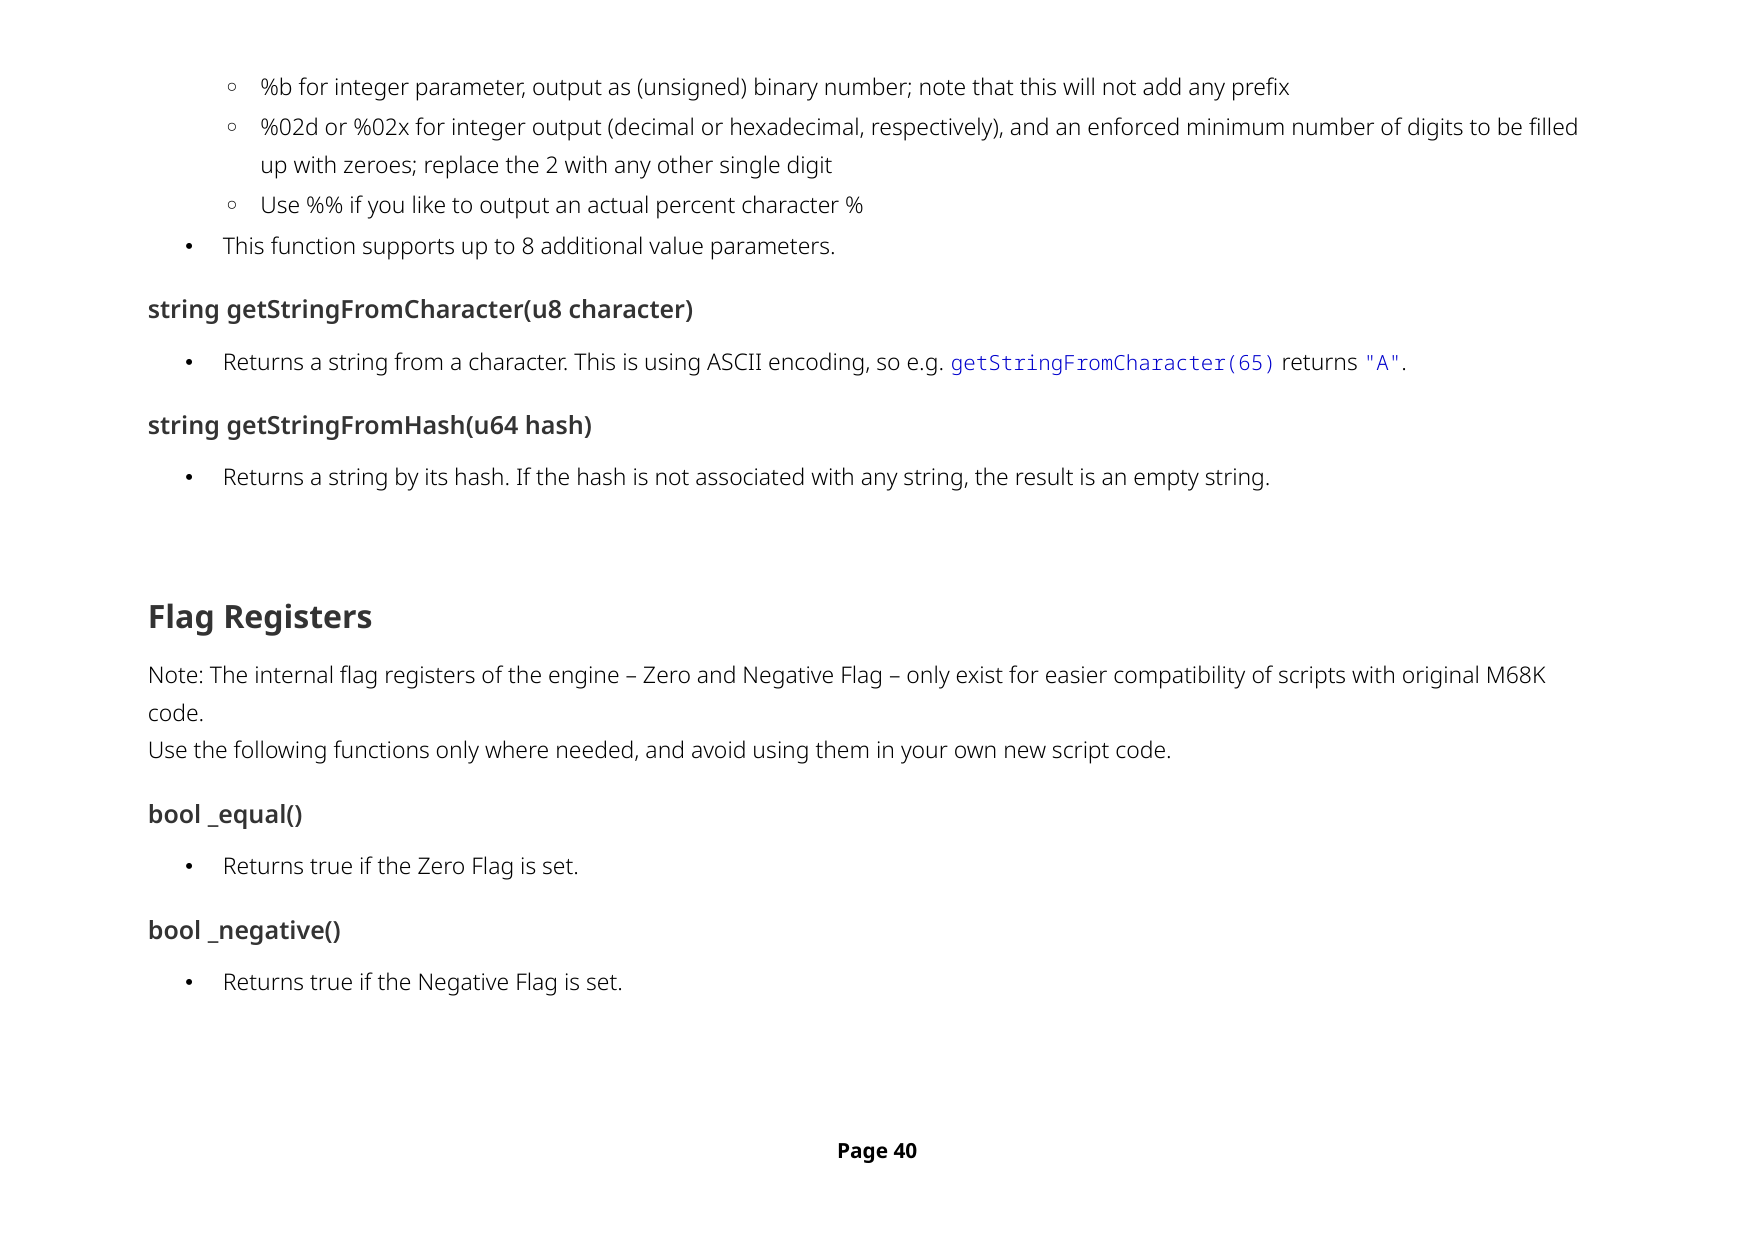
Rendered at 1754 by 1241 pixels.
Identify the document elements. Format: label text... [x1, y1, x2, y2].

list Returns a string by its hash. If the hash is not associated with any string, the result is an empty string. [185, 461, 1606, 492]
subtitle bool _negative() [148, 912, 1606, 947]
list Returns a string from a character. This is using ASCII encoding, so e.g. getStringFromCharacter(65) returns "A". [185, 345, 1606, 377]
subtitle bool _equal() [148, 797, 1606, 831]
list This function supports up to 8 additional value parameters. [185, 229, 1606, 261]
list Returns true if the Negative Flag is set. [185, 966, 1606, 997]
subtitle string getStringFromCharacter(u8 character) [148, 292, 1606, 326]
text Note: The internal flag registers of the engine – Zero and Negative Flag – only exist for easier compatibility of scripts with original M68K code. Use the following functions only where needed, and avoid using them in your own new script code. [148, 659, 1606, 765]
list Use %% if you like to output an actual percent character % [223, 189, 1606, 220]
list %b for integer parameter, output as (unsigned) binary number; note that this will not add any prefix [223, 71, 1606, 102]
subtitle string getStringFromHash(u64 hash) [148, 408, 1606, 442]
list %02d or %02x for integer output (decimal or hexadecimal, respectively), and an enforced minimum number of digits to be filled up with zeroes; replace the 2 with any other single digit [223, 111, 1606, 180]
list Returns true if the Zero Flag is set. [185, 850, 1606, 881]
subtitle Flag Registers [148, 594, 1606, 638]
